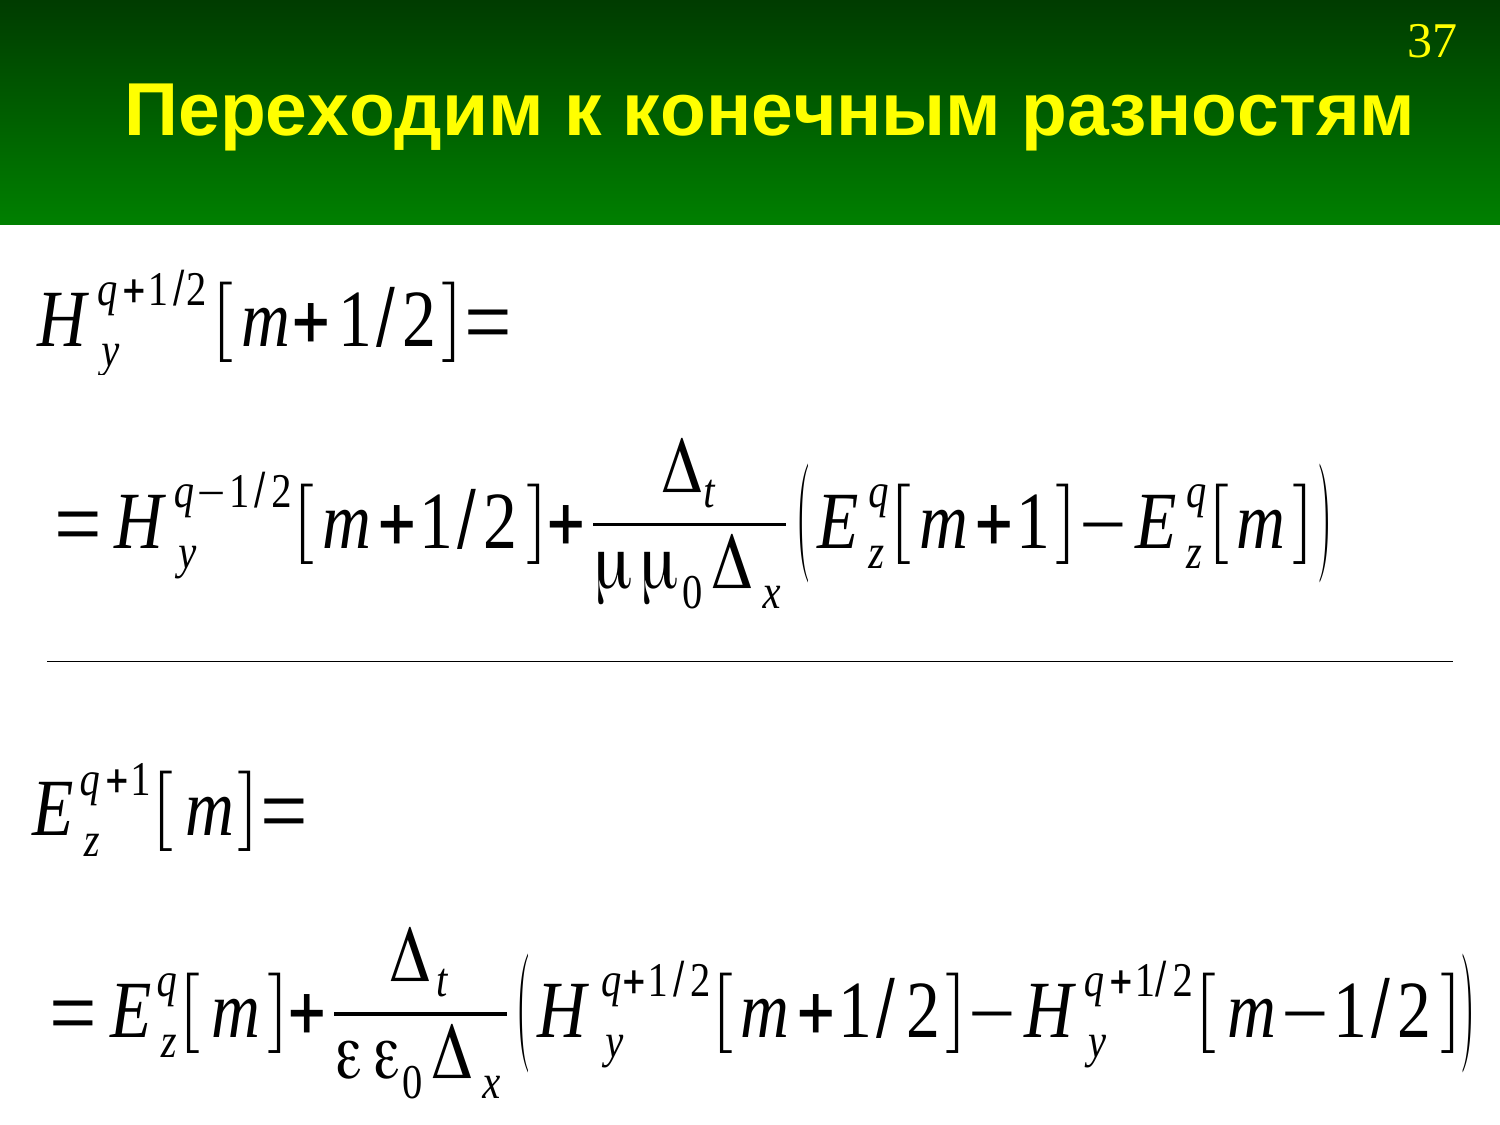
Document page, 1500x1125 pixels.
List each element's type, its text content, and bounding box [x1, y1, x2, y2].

title Переходим к конечным разностям [100, 7, 1441, 204]
chart [11, 749, 329, 865]
chart [34, 431, 1347, 621]
chart [29, 920, 1492, 1111]
chart [16, 259, 534, 375]
